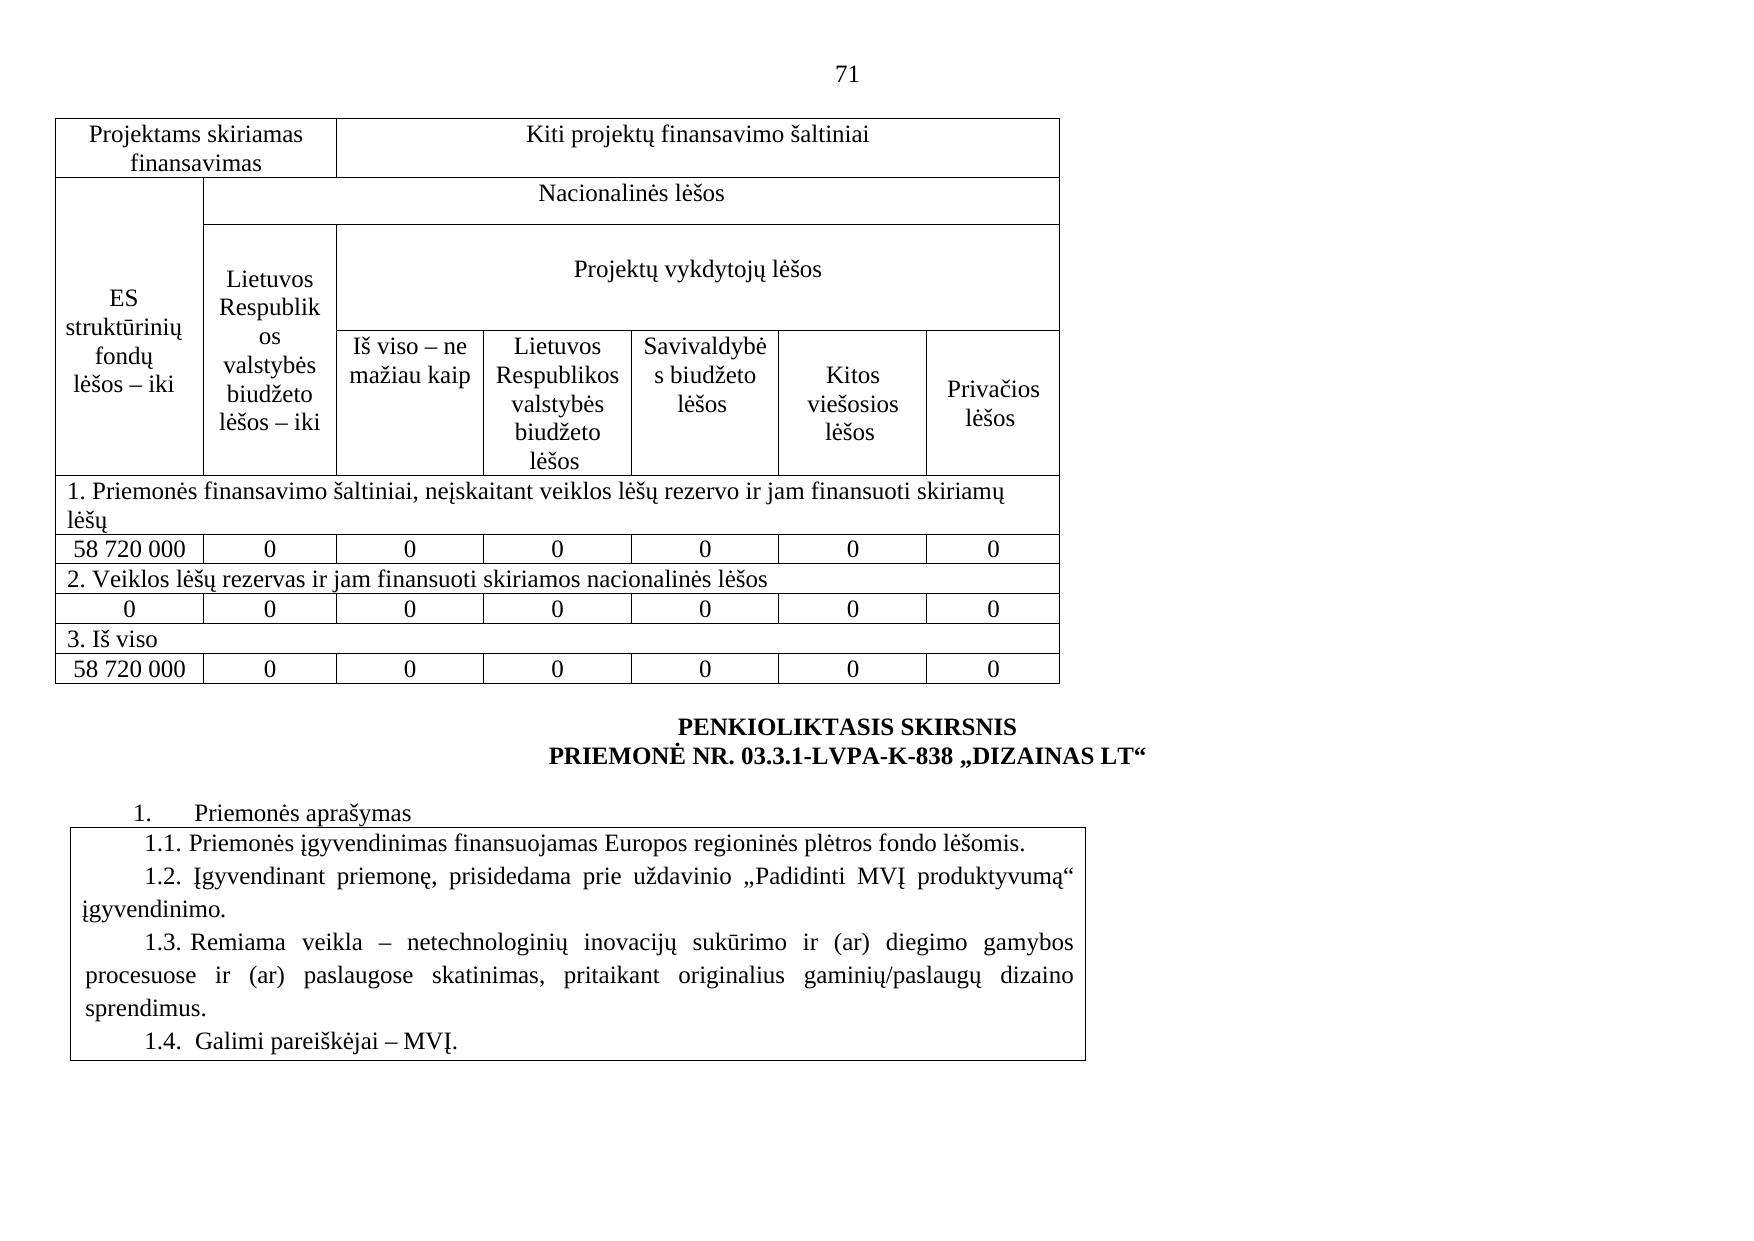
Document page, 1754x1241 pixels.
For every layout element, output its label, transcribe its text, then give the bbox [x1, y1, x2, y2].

table_cell Iš viso – ne mažiau kaip [337, 331, 483, 475]
table_cell 0 [632, 594, 778, 623]
table_cell Privačios lėšos [927, 331, 1059, 475]
table_cell 0 [484, 594, 631, 623]
table_cell ES struktūrinių fondų lėšos – iki [56, 178, 203, 475]
table_cell 0 [337, 535, 483, 563]
table_cell 0 [56, 594, 203, 623]
table_cell 1.3. Remiama veikla – netechnologinių inovacijų sukūrimo ir (ar) diegimo gamybos procesuose ir (ar) paslaugose skatinimas, pritaikant originalius gaminių/paslaugų dizaino sprendimus. [71, 928, 1085, 1026]
text PRIEMONĖ NR. 03.3.1-LVPA-K-838 „DIZAINAS LT“ [59, 741, 1636, 770]
table_cell 0 [927, 594, 1059, 623]
table_header 1.1. Priemonės įgyvendinimas finansuojamas Europos regioninės plėtros fondo lėšomis. [71, 828, 1085, 861]
table_cell 3. Iš viso [56, 624, 1059, 653]
table_cell 0 [484, 654, 631, 682]
table_cell Nacionalinės lėšos [204, 178, 1059, 224]
table_cell 0 [779, 535, 926, 563]
table_cell 0 [484, 535, 631, 563]
table_header Projektams skiriamas finansavimas [56, 119, 336, 177]
table_cell 0 [337, 594, 483, 623]
table_cell 0 [204, 594, 336, 623]
table_cell 0 [779, 654, 926, 682]
text 1. Priemonės aprašymas [59, 798, 1636, 827]
table_cell Projektų vykdytojų lėšos [337, 225, 1059, 330]
table_cell 58 720 000 [56, 535, 203, 563]
table_cell 0 [632, 654, 778, 682]
table_cell 1.2. Įgyvendinant priemonę, prisidedama prie uždavinio „Padidinti MVĮ produktyvumą“ įgyvendinimo. [71, 861, 1085, 927]
table_cell 2. Veiklos lėšų rezervas ir jam finansuoti skiriamos nacionalinės lėšos [56, 564, 1059, 593]
table_cell 58 720 000 [56, 654, 203, 682]
table_cell 0 [927, 535, 1059, 563]
table_cell Kitos viešosios lėšos [779, 331, 926, 475]
table_cell Lietuvos Respublikos valstybės biudžeto lėšos [484, 331, 631, 475]
table_cell 0 [337, 654, 483, 682]
table_cell Savivaldybės biudžeto lėšos [632, 331, 778, 475]
table_cell 1.4. Galimi pareiškėjai – MVĮ. [71, 1026, 1085, 1059]
table_cell 1. Priemonės finansavimo šaltiniai, neįskaitant veiklos lėšų rezervo ir jam finansuoti skiriamų lėšų [56, 476, 1059, 533]
table_cell 0 [204, 535, 336, 563]
table_cell 0 [927, 654, 1059, 682]
text PENKIOLIKTASIS SKIRSNIS [59, 712, 1636, 741]
table_cell Lietuvos Respublikos valstybės biudžeto lėšos – iki [204, 225, 336, 475]
table_cell 0 [632, 535, 778, 563]
table_header Kiti projektų finansavimo šaltiniai [337, 119, 1059, 177]
table_cell 0 [204, 654, 336, 682]
table_cell 0 [779, 594, 926, 623]
